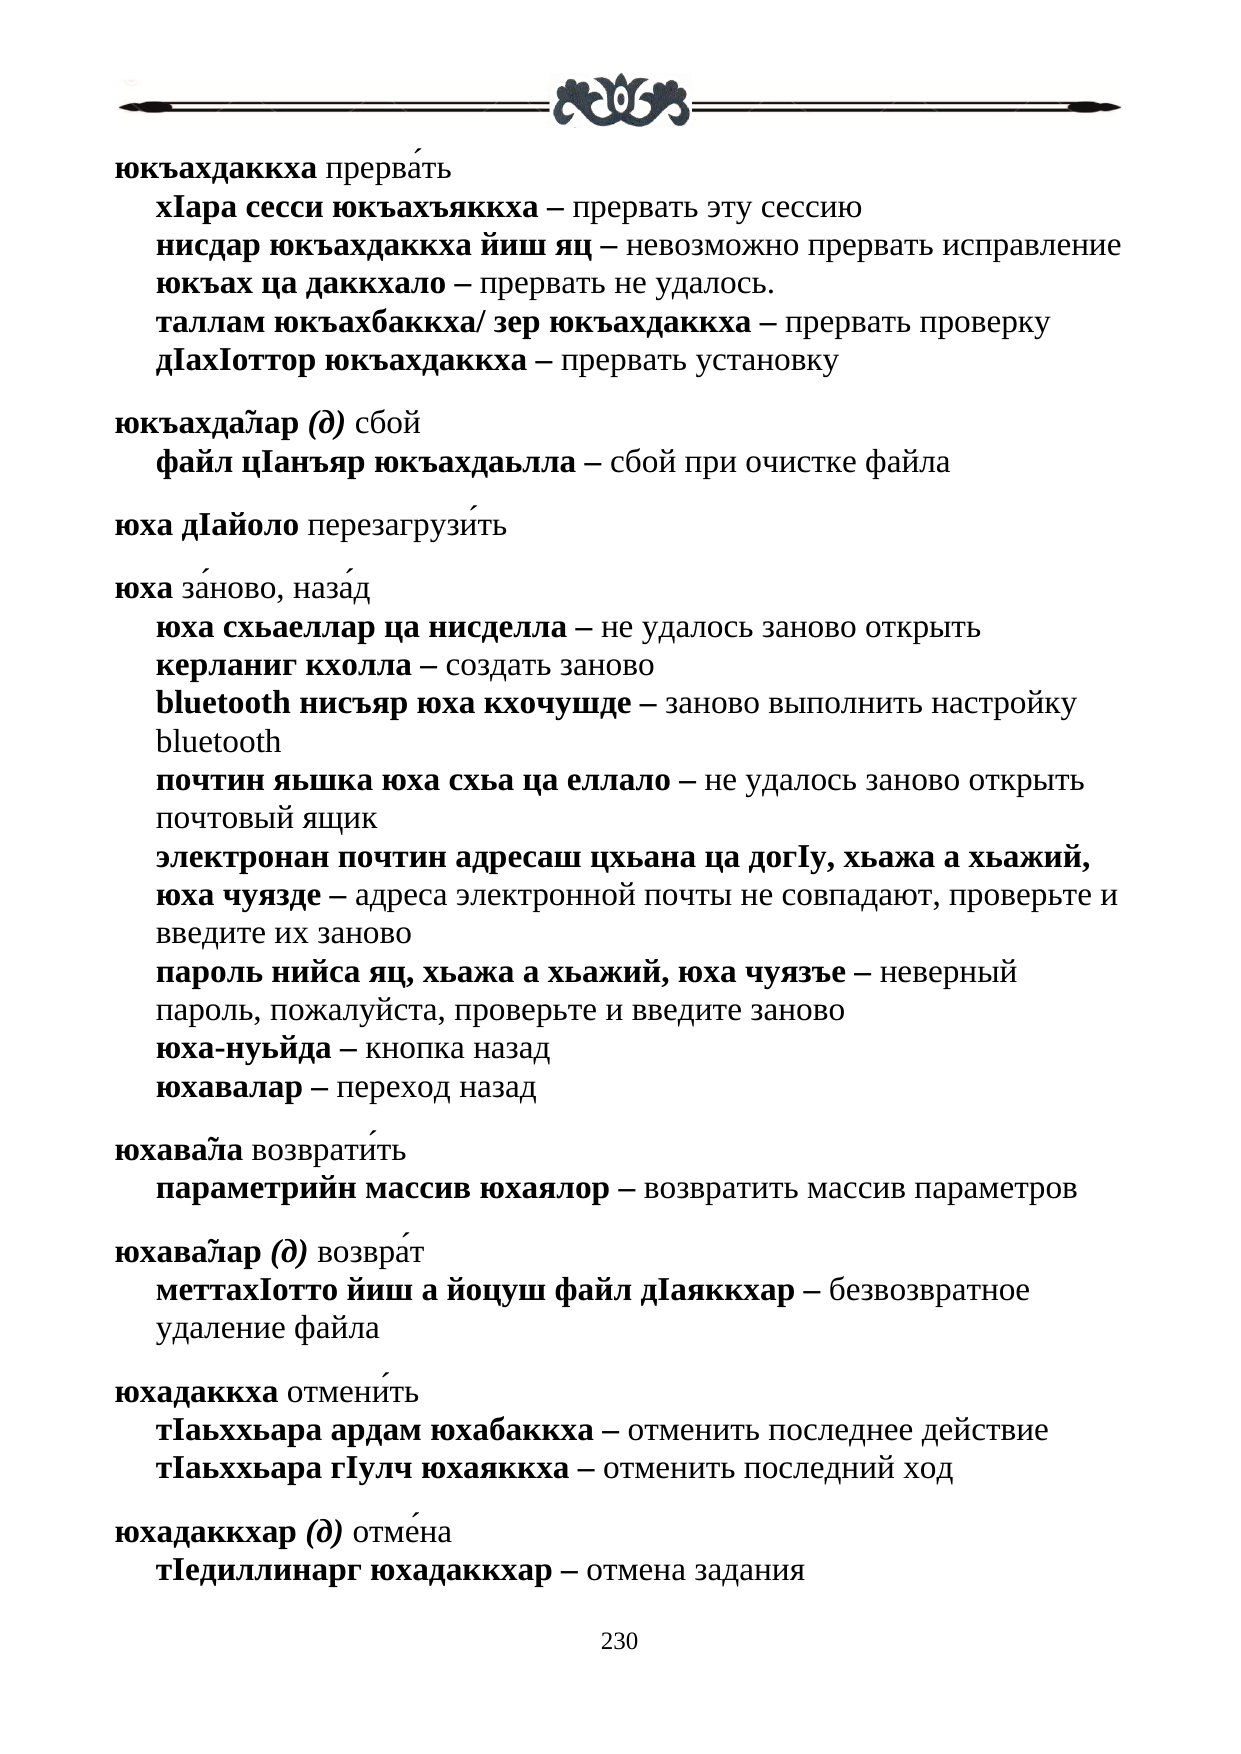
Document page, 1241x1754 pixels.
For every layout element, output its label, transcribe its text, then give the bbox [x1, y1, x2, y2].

text юкъахда̃лар (д) сбой файл цIанъяр юкъахдаьлла – сбой при очистке файла [114, 403, 1122, 479]
text юхадаккха отмени́ть тIаьххьара ардам юхабаккха – отменить последнее действие тIаьххьара гIулч юхаяккха – отменить последний ход [114, 1371, 1122, 1486]
text юхадаккхар (д) отме́на тIедиллинарг юхадаккхар – отмена задания [114, 1511, 1122, 1588]
text юкъахдаккха прерва́ть хIара сесси юкъахъяккха – прервать эту сессию нисдар юкъахдаккха йиш яц – невозможно прервать исправление юкъах ца даккхало – прервать не удалось. таллам юкъахбаккха/ зер юкъахдаккха – прервать проверку дIахIоттор юкъахдаккха – прервать установку [114, 148, 1122, 378]
text юхава̃ла возврати́ть параметрийн массив юхаялор – возвратить массив параметров [114, 1129, 1122, 1206]
text юхава̃лар (д) возвра́т меттахIотто йиш а йоцуш файл дIаяккхар – безвозвратное удаление файла [114, 1231, 1122, 1346]
text юха дIайоло перезагрузи́ть [114, 504, 1122, 543]
text юха за́ново, наза́д юха схьаеллар ца нисделла – не удалось заново открыть керланиг кхолла – создать заново bluetooth нисъяр юха кхочушде – заново выполнить настройку bluetooth почтин яьшка юха схьа ца еллало – не удалось заново открыть почтовый ящик электронан почтин адресаш цхьана ца догIу, хьажа а хьажий, юха чуязде – адреса электронной почты не совпадают, проверьте и введите их заново пароль нийса яц, хьажа а хьажий, юха чуязъе – неверный пароль, пожалуйста, проверьте и введите заново юха-нуьйда – кнопка назад юхавалар – переход назад [114, 568, 1122, 1104]
